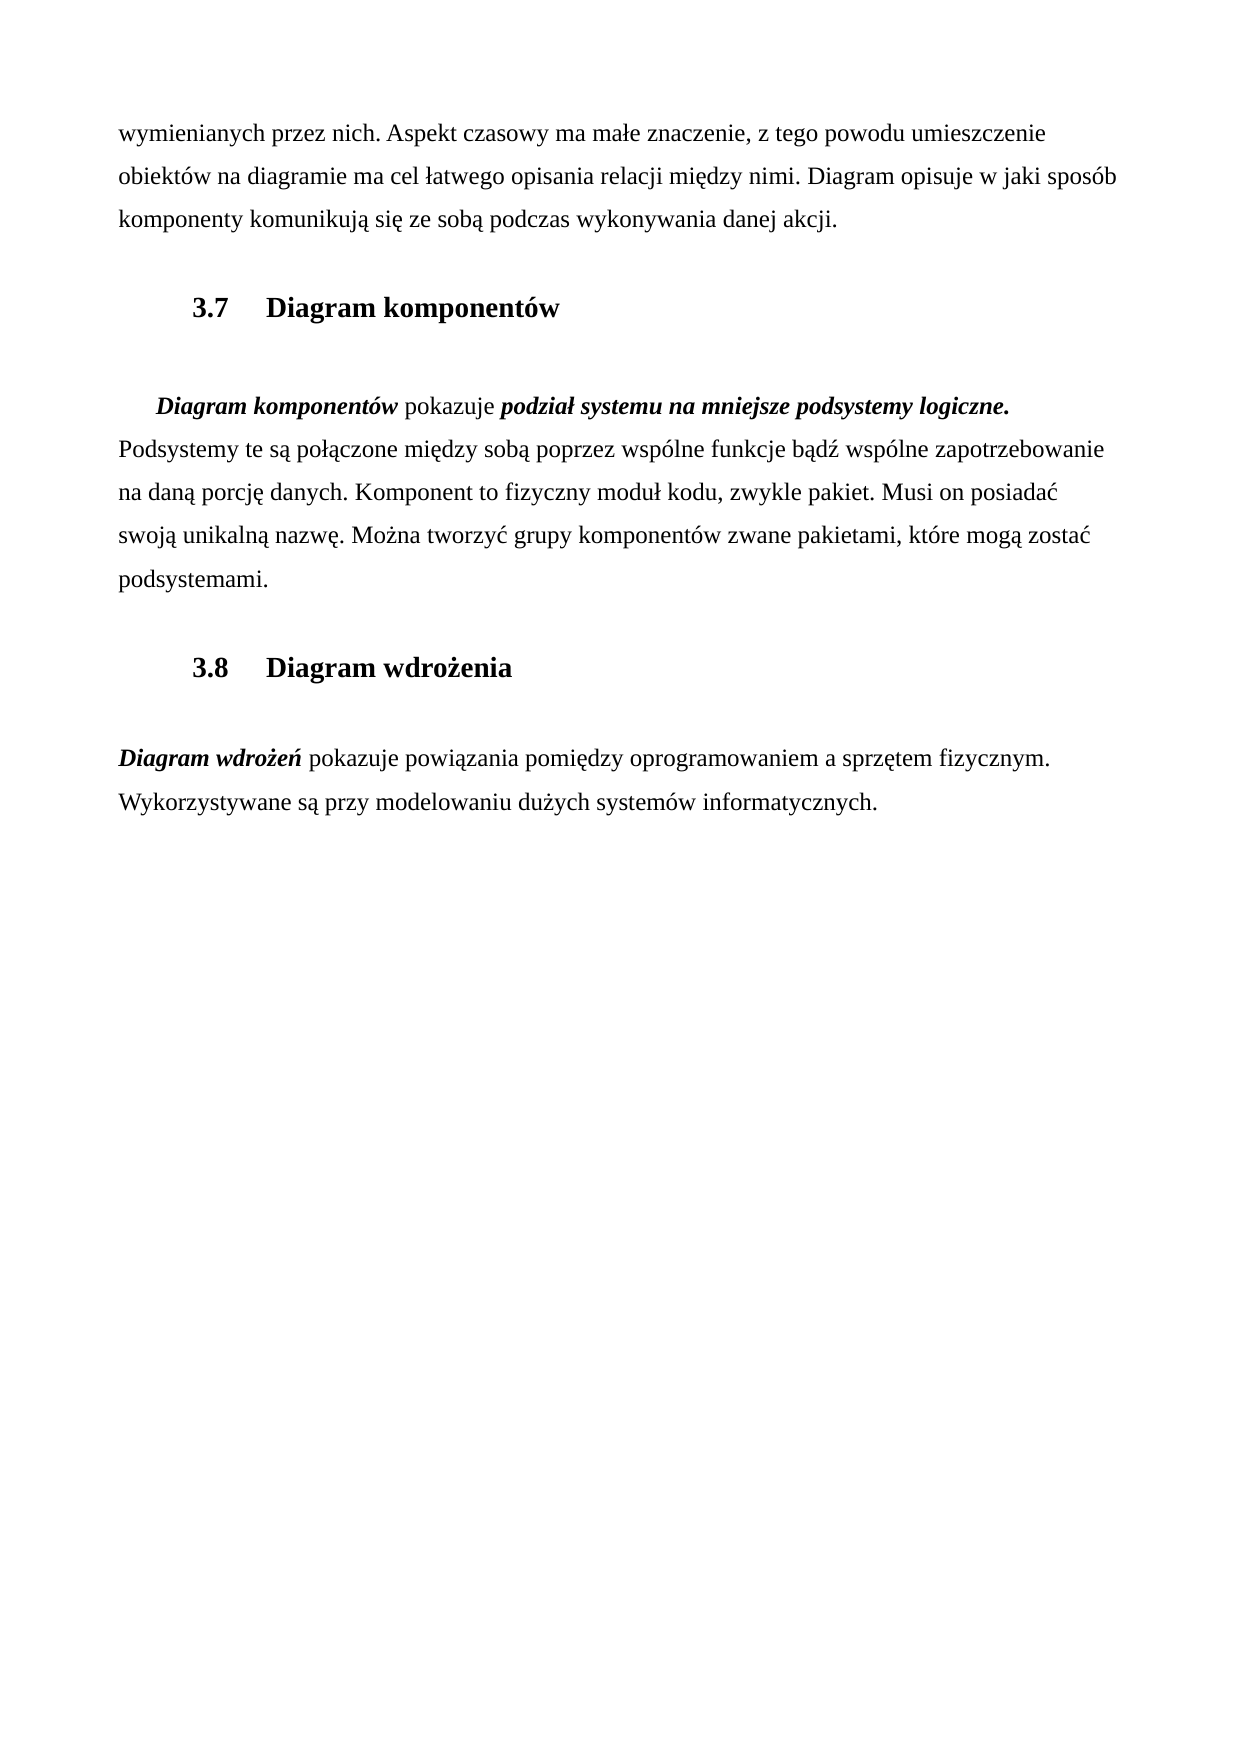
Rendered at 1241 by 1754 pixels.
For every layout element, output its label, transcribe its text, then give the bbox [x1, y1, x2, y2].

text 3.7 Diagram komponentów [118, 291, 1122, 324]
text wymienianych przez nich. Aspekt czasowy ma małe znaczenie, z tego powodu umieszczenie obiektów na diagramie ma cel łatwego opisania relacji między nimi. Diagram opisuje w jaki sposób komponenty komunikują się ze sobą podczas wykonywania danej akcji. [118, 118, 1122, 233]
text Diagram komponentów pokazuje podział systemu na mniejsze podsystemy logiczne. Podsystemy te są połączone między sobą poprzez wspólne funkcje bądź wspólne zapotrzebowanie na daną porcję danych. Komponent to fizyczny moduł kodu, zwykle pakiet. Musi on posiadać swoją unikalną nazwę. Można tworzyć grupy komponentów zwane pakietami, które mogą zostać podsystemami. [118, 391, 1122, 592]
text Diagram wdrożeń pokazuje powiązania pomiędzy oprogramowaniem a sprzętem fizycznym. Wykorzystywane są przy modelowaniu dużych systemów informatycznych. [118, 743, 1122, 815]
text 3.8 Diagram wdrożenia [118, 650, 1122, 683]
